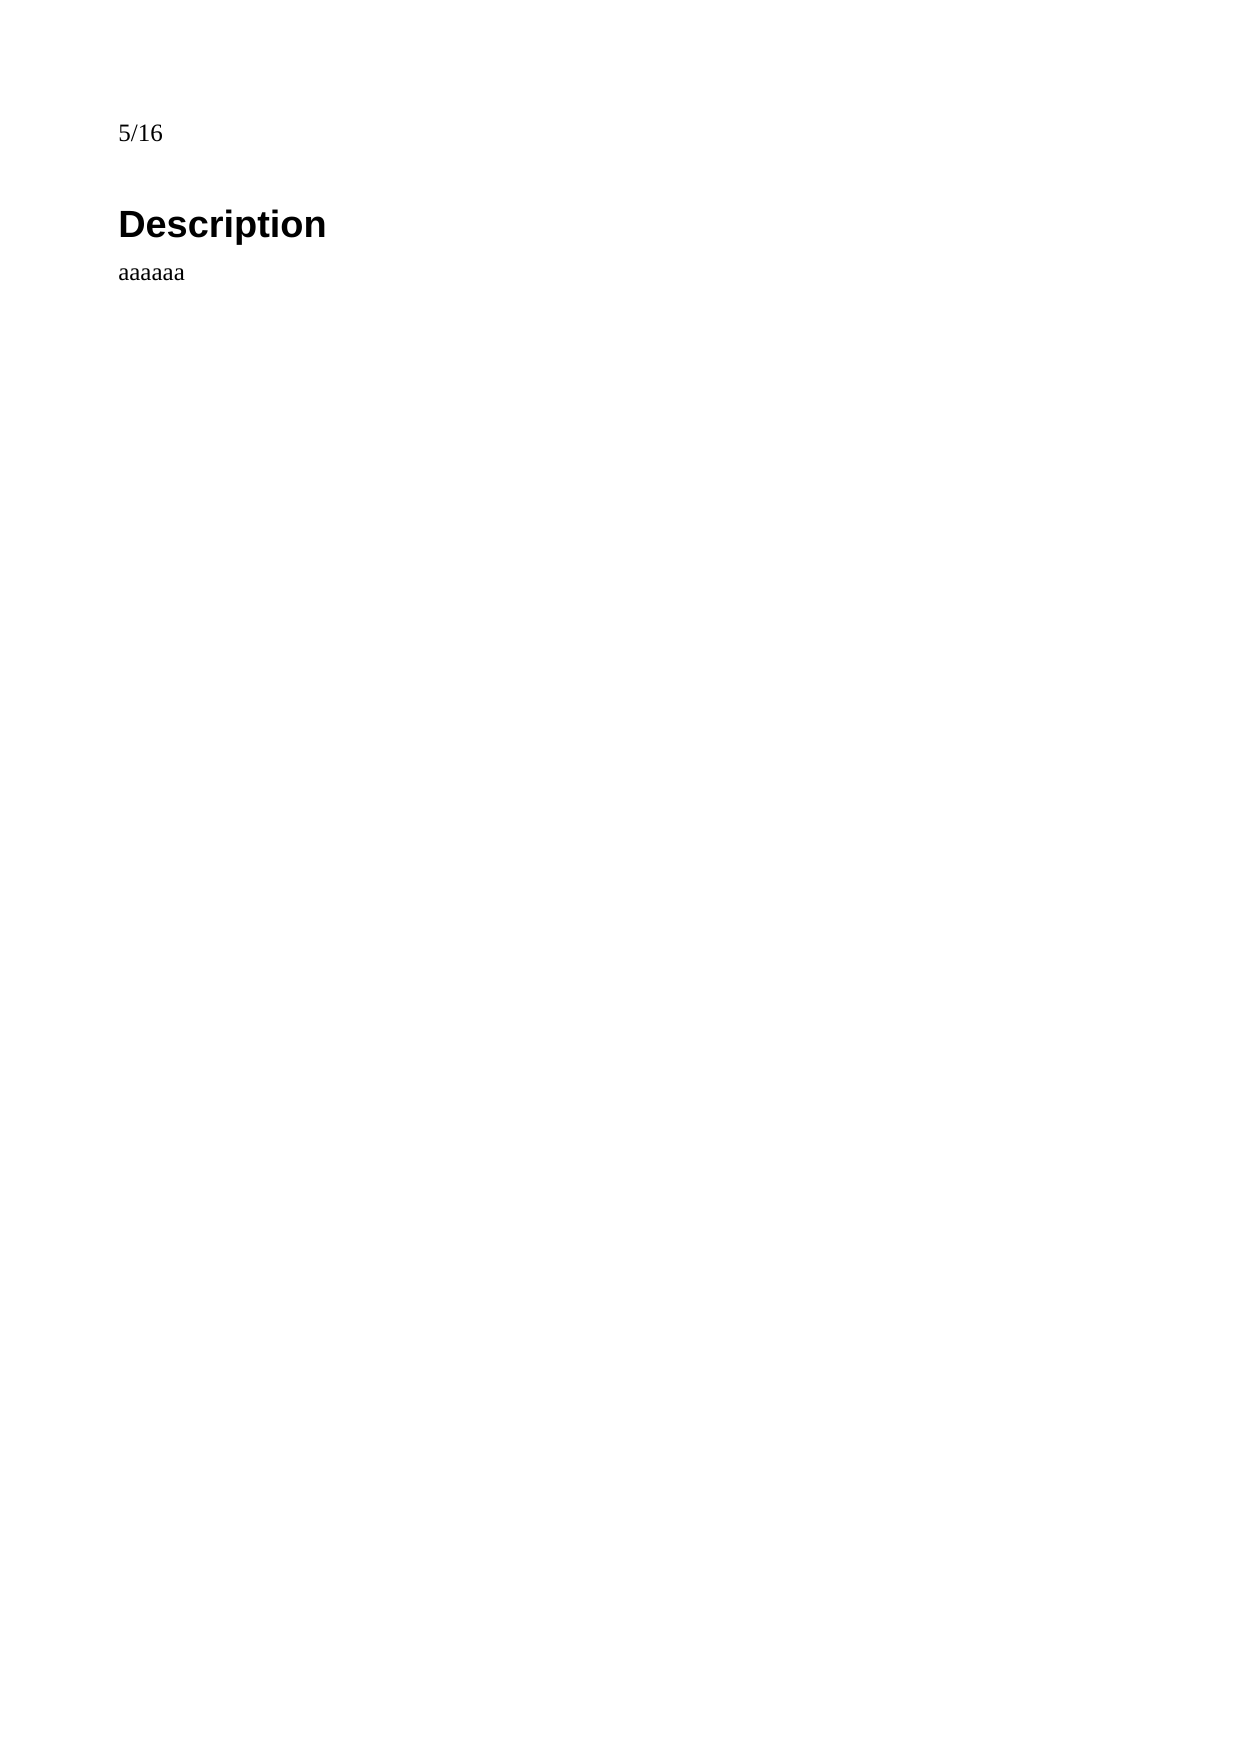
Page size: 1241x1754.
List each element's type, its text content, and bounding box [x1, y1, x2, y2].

subtitle Description [118, 201, 1122, 245]
text aaaaaa [118, 257, 1122, 286]
